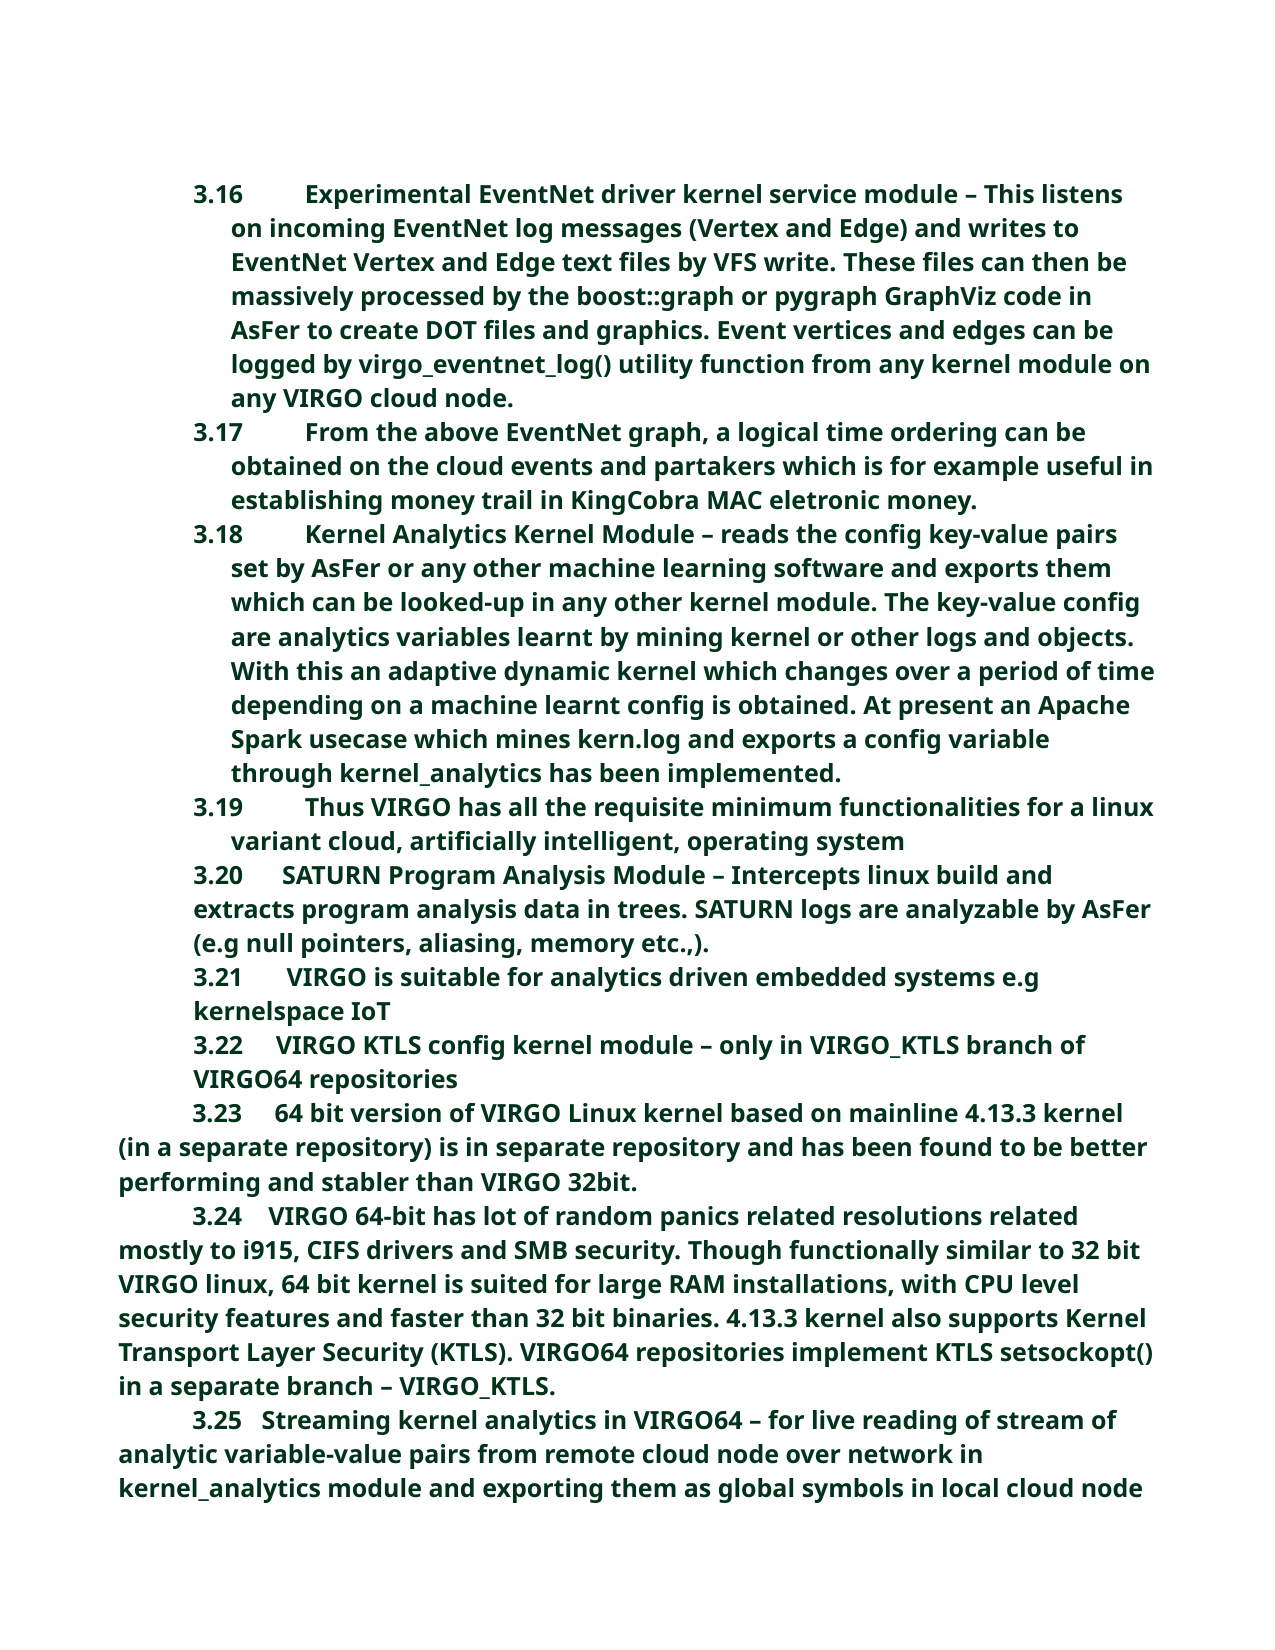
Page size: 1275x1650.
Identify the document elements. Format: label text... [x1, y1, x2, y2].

text 3.25 Streaming kernel analytics in VIRGO64 – for live reading of stream of analytic variable-value pairs from remote cloud node over network in kernel_analytics module and exporting them as global symbols in local cloud node [118, 1403, 1157, 1505]
text 3.24 VIRGO 64-bit has lot of random panics related resolutions related mostly to i915, CIFS drivers and SMB security. Though functionally similar to 32 bit VIRGO linux, 64 bit kernel is suited for large RAM installations, with CPU level security features and faster than 32 bit binaries. 4.13.3 kernel also supports Kernel Transport Layer Security (KTLS). VIRGO64 repositories implement KTLS setsockopt() in a separate branch – VIRGO_KTLS. [118, 1198, 1157, 1403]
list Kernel Analytics Kernel Module – reads the config key-value pairs set by AsFer or any other machine learning software and exports them which can be looked-up in any other kernel module. The key-value config are analytics variables learnt by mining kernel or other logs and objects. With this an adaptive dynamic kernel which changes over a period of time depending on a machine learnt config is obtained. At present an Apache Spark usecase which mines kern.log and exports a config variable through kernel_analytics has been implemented. [193, 517, 1157, 789]
text 3.23 64 bit version of VIRGO Linux kernel based on mainline 4.13.3 kernel (in a separate repository) is in separate repository and has been found to be better performing and stabler than VIRGO 32bit. [118, 1096, 1157, 1198]
list 3.20 SATURN Program Analysis Module – Intercepts linux build and extracts program analysis data in trees. SATURN logs are analyzable by AsFer (e.g null pointers, aliasing, memory etc.,). [156, 858, 1157, 960]
list Thus VIRGO has all the requisite minimum functionalities for a linux variant cloud, artificially intelligent, operating system [193, 789, 1157, 858]
list 3.21 VIRGO is suitable for analytics driven embedded systems e.g kernelspace IoT [156, 960, 1157, 1028]
list From the above EventNet graph, a logical time ordering can be obtained on the cloud events and partakers which is for example useful in establishing money trail in KingCobra MAC eletronic money. [193, 415, 1157, 517]
list Experimental EventNet driver kernel service module – This listens on incoming EventNet log messages (Vertex and Edge) and writes to EventNet Vertex and Edge text files by VFS write. These files can then be massively processed by the boost::graph or pygraph GraphViz code in AsFer to create DOT files and graphics. Event vertices and edges can be logged by virgo_eventnet_log() utility function from any kernel module on any VIRGO cloud node. [193, 176, 1157, 415]
list 3.22 VIRGO KTLS config kernel module – only in VIRGO_KTLS branch of VIRGO64 repositories [156, 1028, 1157, 1096]
